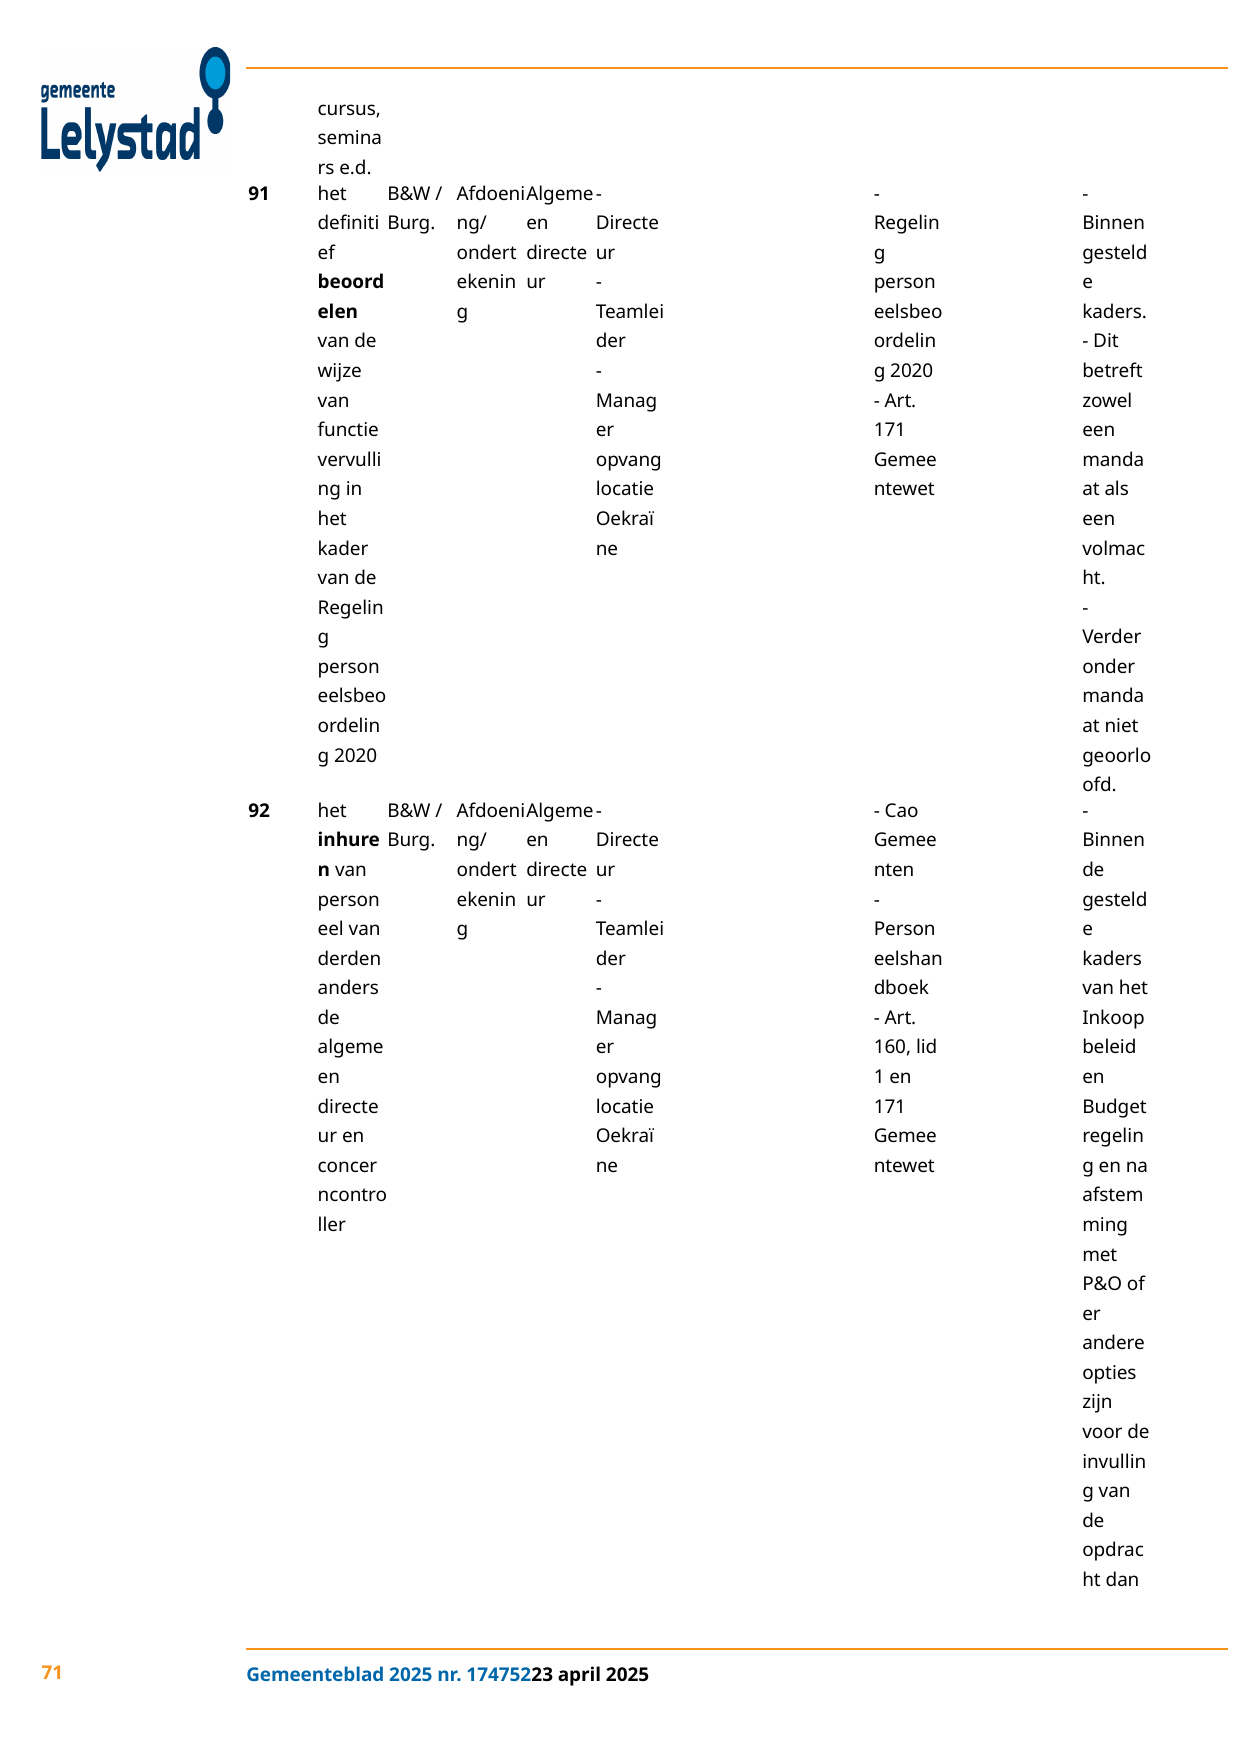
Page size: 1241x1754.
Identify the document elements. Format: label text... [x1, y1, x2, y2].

picture [41, 47, 231, 172]
table_cell - Regeling personeelsbeoordeling 2020 - Art. 171 Gemeentewet [874, 180, 943, 797]
table_cell [943, 180, 1013, 797]
table_cell [526, 95, 596, 180]
table_cell - Directeur - Teamleider - Manager opvanglocatie Oekraïne [596, 797, 665, 1592]
table_cell 92 [248, 797, 317, 1592]
table_cell Algemeen directeur [526, 797, 596, 1592]
table_cell Algemeen directeur [526, 180, 596, 797]
table_cell Afdoening/ondertekening [456, 797, 526, 1592]
table_cell [596, 95, 665, 180]
table_cell B&W / Burg. [387, 797, 456, 1592]
table_cell [943, 95, 1013, 180]
table_cell [943, 797, 1013, 1592]
table_cell [665, 180, 734, 797]
table_cell [735, 797, 804, 1592]
table_cell [1013, 180, 1082, 797]
table_cell [387, 95, 456, 180]
table_cell 91 [248, 180, 317, 797]
table_cell - Binnen de gestelde kaders van het Inkoopbeleid en Budgetregeling en na afstemming met P&O of er andere opties zijn voor de invulling van de opdracht dan [1082, 797, 1152, 1592]
table_cell [1013, 95, 1082, 180]
table_cell [248, 95, 317, 180]
table_cell het definitief beoordelen van de wijze van functievervulling in het kader van de Regeling personeelsbeoordeling 2020 [318, 180, 387, 797]
table_cell cursus, seminars e.d. [318, 95, 387, 180]
table_cell het inhuren van personeel van derden anders de algemeen directeur en concerncontroller [318, 797, 387, 1592]
table_cell [1013, 797, 1082, 1592]
table_cell Afdoening/ondertekening [456, 180, 526, 797]
table_cell [804, 797, 873, 1592]
table_cell [665, 95, 734, 180]
table_cell [735, 180, 804, 797]
table_cell - Binnen gestelde kaders. - Dit betreft zowel een mandaat als een volmacht. - Verder ondermandaat niet geoorloofd. [1082, 180, 1152, 797]
table_cell B&W / Burg. [387, 180, 456, 797]
table_cell [874, 95, 943, 180]
table_cell [456, 95, 526, 180]
table_cell [804, 95, 873, 180]
table_cell [665, 797, 734, 1592]
table_cell [1082, 95, 1152, 180]
table_cell [735, 95, 804, 180]
table_cell - Directeur - Teamleider - Manager opvanglocatie Oekraïne [596, 180, 665, 797]
table_cell [804, 180, 873, 797]
table_cell - Cao Gemeenten - Personeelshandboek - Art. 160, lid 1 en 171 Gemeentewet [874, 797, 943, 1592]
